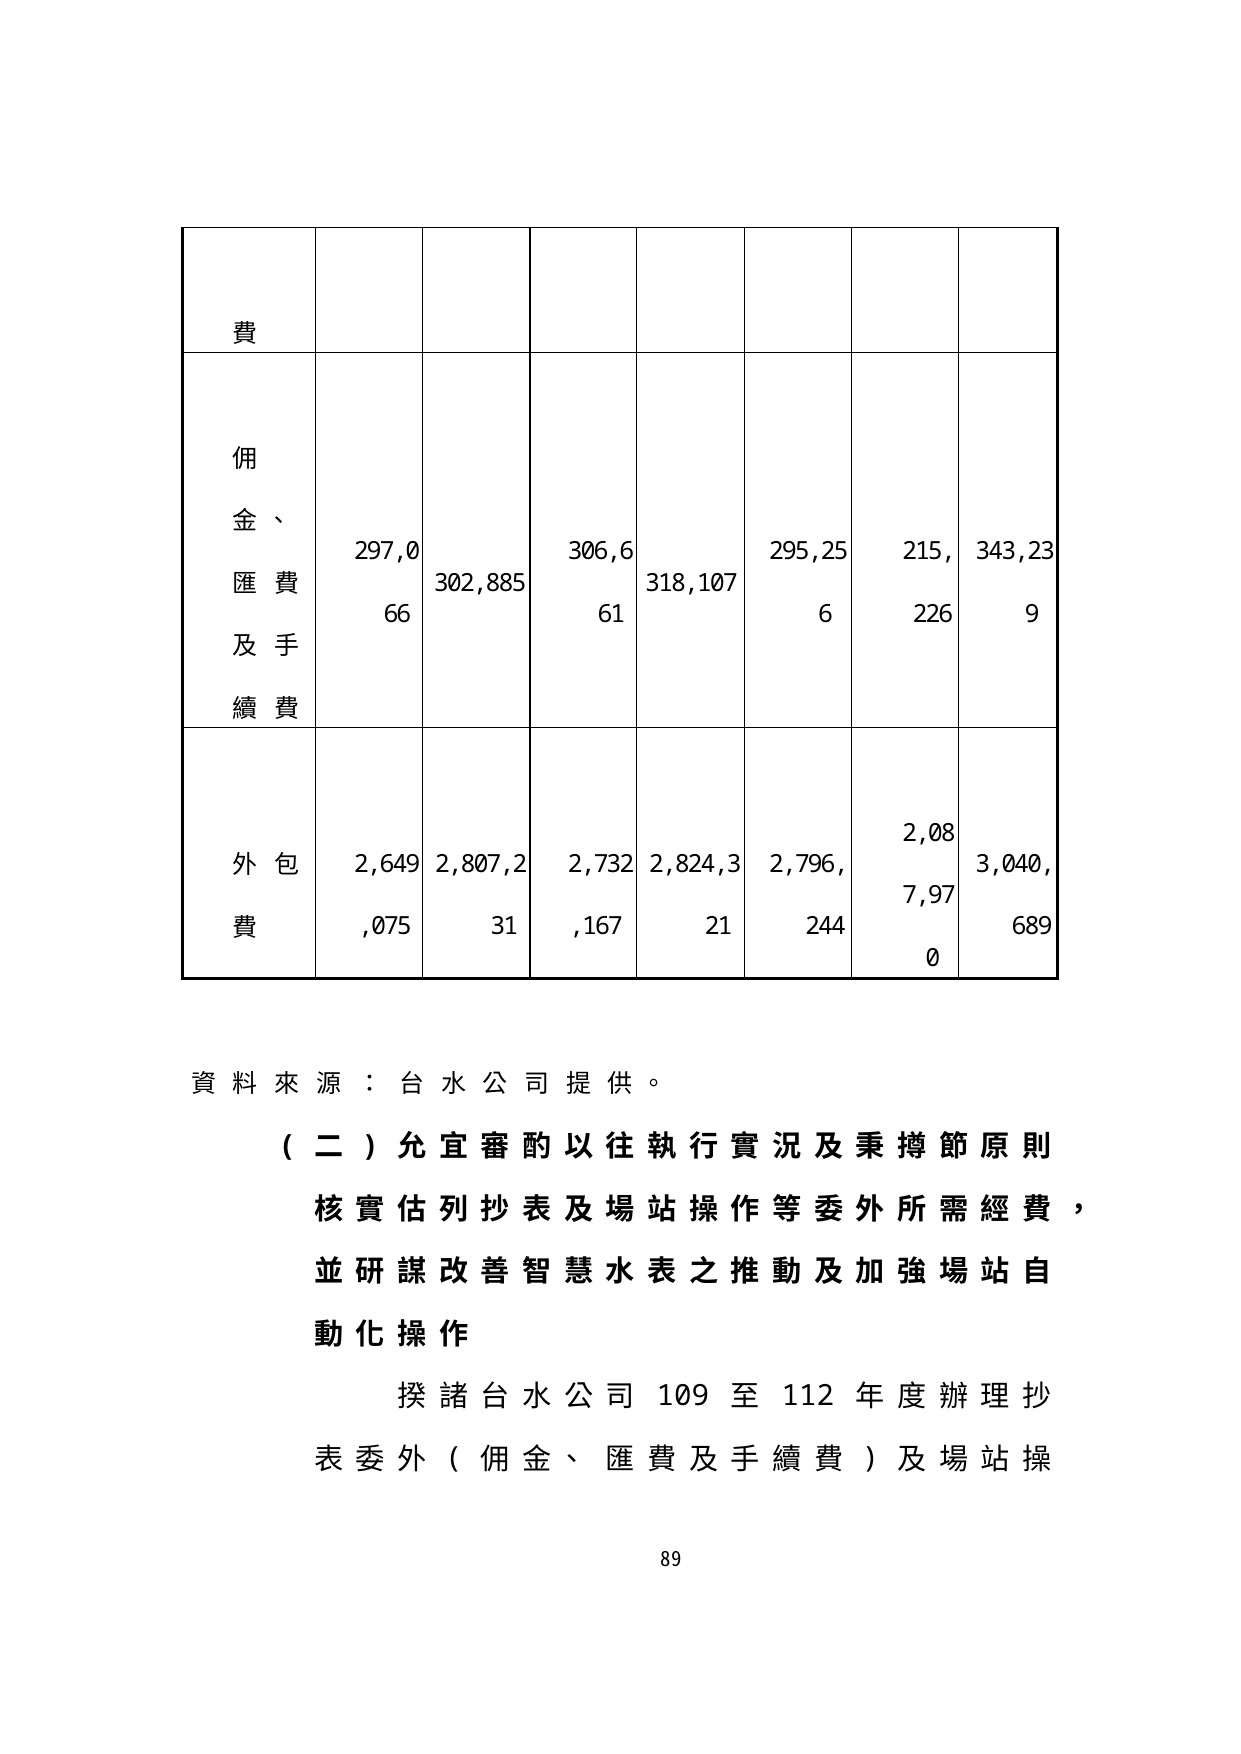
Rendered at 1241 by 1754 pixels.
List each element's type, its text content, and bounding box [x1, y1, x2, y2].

table_cell 外包費 [184, 728, 315, 977]
table_cell [959, 228, 1056, 352]
table_cell [852, 228, 958, 352]
table_cell [745, 228, 851, 352]
table_cell 2,732,167 [531, 728, 636, 977]
text 資料來源：台水公司提供。 [181, 1040, 1058, 1102]
table_cell [531, 228, 636, 352]
table_cell 2,649,075 [316, 728, 422, 977]
table_cell 343,239 [959, 353, 1056, 727]
table_cell 318,107 [637, 353, 744, 727]
table_cell [637, 228, 744, 352]
table_cell 302,885 [423, 353, 529, 727]
table_cell 佣金、匯費及手續費 [184, 353, 315, 727]
table_cell 2,807,231 [423, 728, 529, 977]
table_cell [316, 228, 422, 352]
table_cell 215,226 [852, 353, 958, 727]
table_cell 297,066 [316, 353, 422, 727]
table_cell 295,256 [745, 353, 851, 727]
table_cell 費 [184, 228, 315, 352]
text 揆諸台水公司109至112年度辦理抄表委外(佣金、匯費及手續費)及場站操 [301, 1352, 1058, 1477]
table_cell 3,040,689 [959, 728, 1056, 977]
table_cell 2,796,244 [745, 728, 851, 977]
table_cell 2,087,970 [852, 728, 958, 977]
table_cell [423, 228, 529, 352]
table_cell 2,824,321 [637, 728, 744, 977]
text (二)允宜審酌以往執行實況及秉撙節原則核實估列抄表及場站操作等委外所需經費，並研謀改善智慧水表之推動及加強場站自動化操作 [242, 1102, 1058, 1352]
table_cell 306,661 [531, 353, 636, 727]
